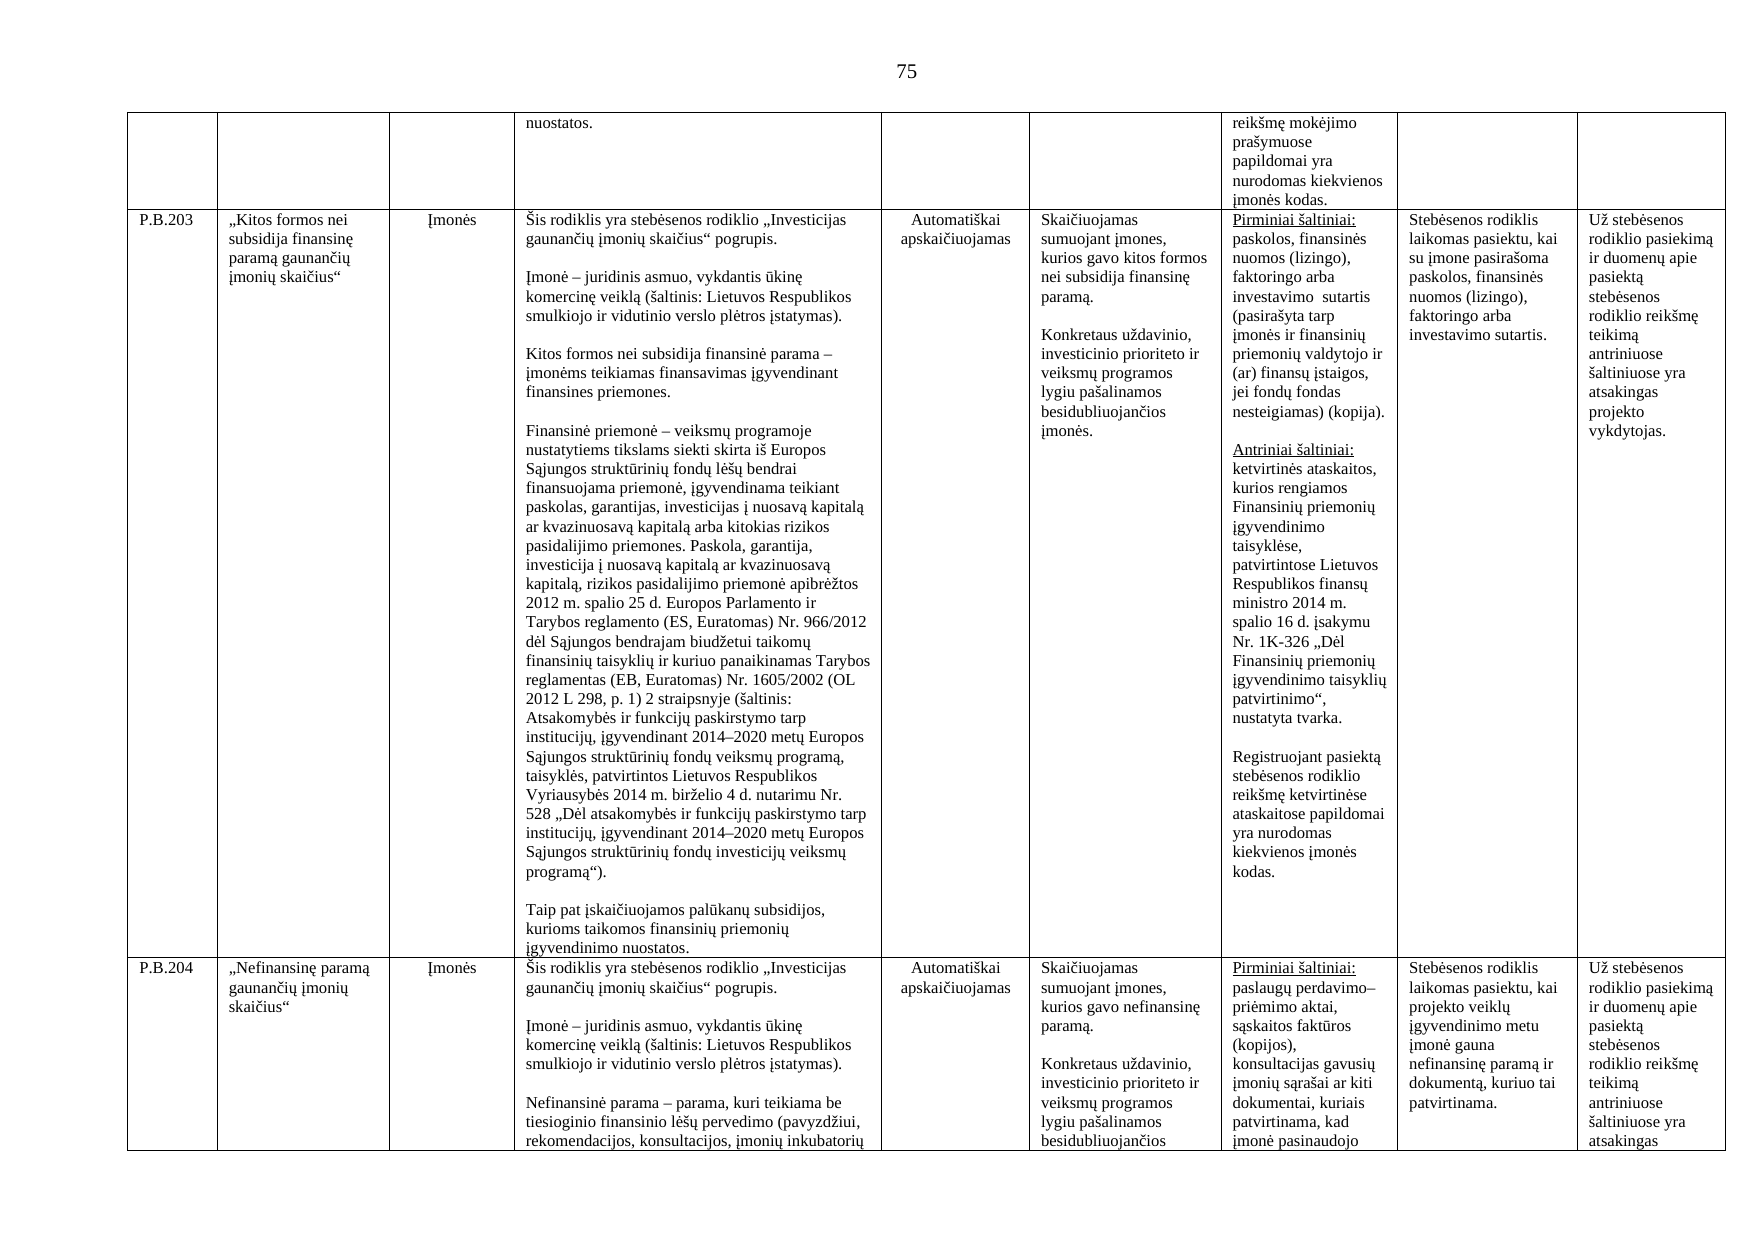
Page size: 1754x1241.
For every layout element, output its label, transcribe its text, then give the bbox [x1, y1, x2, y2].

table_cell Automatiškai apskaičiuojamas [882, 958, 1029, 1150]
table_cell Stebėsenos rodiklis laikomas pasiektu, kai su įmone pasirašoma paskolos, finansinės nuomos (lizingo), faktoringo arba investavimo sutartis. [1398, 210, 1577, 957]
table_cell Įmonės [390, 210, 514, 957]
table_cell [1398, 113, 1577, 209]
table_cell Skaičiuojamas sumuojant įmones, kurios gavo nefinansinę paramą. Konkretaus uždavinio, investicinio prioriteto ir veiksmų programos lygiu pašalinamos besidubliuojančios [1030, 958, 1221, 1150]
table_cell „Nefinansinę paramą gaunančių įmonių skaičius“ [218, 958, 389, 1150]
table_cell Įmonės [390, 958, 514, 1150]
table_cell Už stebėsenos rodiklio pasiekimą ir duomenų apie pasiektą stebėsenos rodiklio reikšmę teikimą antriniuose šaltiniuose yra atsakingas projekto vykdytojas. [1578, 210, 1725, 957]
table_cell „Kitos formos nei subsidija finansinę paramą gaunančių įmonių skaičius“ [218, 210, 389, 957]
table_cell [1578, 113, 1725, 209]
table_cell Šis rodiklis yra stebėsenos rodiklio „Investicijas gaunančių įmonių skaičius“ pogrupis. Įmonė – juridinis asmuo, vykdantis ūkinę komercinę veiklą (šaltinis: Lietuvos Respublikos smulkiojo ir vidutinio verslo plėtros įstatymas). Kitos formos nei subsidija finansinė parama –įmonėms teikiamas finansavimas įgyvendinant finansines priemones. Finansinė priemonė – veiksmų programoje nustatytiems tikslams siekti skirta iš Europos Sąjungos struktūrinių fondų lėšų bendrai finansuojama priemonė, įgyvendinama teikiant paskolas, garantijas, investicijas į nuosavą kapitalą ar kvazinuosavą kapitalą arba kitokias rizikos pasidalijimo priemones. Paskola, garantija, investicija į nuosavą kapitalą ar kvazinuosavą kapitalą, rizikos pasidalijimo priemonė apibrėžtos 2012 m. spalio 25 d. Europos Parlamento ir Tarybos reglamento (ES, Euratomas) Nr. 966/2012 dėl Sąjungos bendrajam biudžetui taikomų finansinių taisyklių ir kuriuo panaikinamas Tarybos reglamentas (EB, Euratomas) Nr. 1605/2002 (OL 2012 L 298, p. 1) 2 straipsnyje (šaltinis: Atsakomybės ir funkcijų paskirstymo tarp institucijų, įgyvendinant 2014–2020 metų Europos Sąjungos struktūrinių fondų veiksmų programą, taisyklės, patvirtintos Lietuvos Respublikos Vyriausybės 2014 m. birželio 4 d. nutarimu Nr. 528 „Dėl atsakomybės ir funkcijų paskirstymo tarp institucijų, įgyvendinant 2014–2020 metų Europos Sąjungos struktūrinių fondų investicijų veiksmų programą“). Taip pat įskaičiuojamos palūkanų subsidijos, kurioms taikomos finansinių priemonių įgyvendinimo nuostatos. [515, 210, 881, 957]
table_cell P.B.203 [128, 210, 217, 957]
table_cell Pirminiai šaltiniai: paslaugų perdavimo–priėmimo aktai, sąskaitos faktūros (kopijos), konsultacijas gavusių įmonių sąrašai ar kiti dokumentai, kuriais patvirtinama, kad įmonė pasinaudojo [1222, 958, 1397, 1150]
table_cell Už stebėsenos rodiklio pasiekimą ir duomenų apie pasiektą stebėsenos rodiklio reikšmę teikimą antriniuose šaltiniuose yra atsakingas [1578, 958, 1725, 1150]
table_cell [128, 113, 217, 209]
table_cell Automatiškai apskaičiuojamas [882, 210, 1029, 957]
table_cell [390, 113, 514, 209]
table_cell [882, 113, 1029, 209]
table_cell P.B.204 [128, 958, 217, 1150]
table_cell [218, 113, 389, 209]
table_cell reikšmę mokėjimo prašymuose papildomai yra nurodomas kiekvienos įmonės kodas. [1222, 113, 1397, 209]
table_cell Skaičiuojamas sumuojant įmones, kurios gavo kitos formos nei subsidija finansinę paramą. Konkretaus uždavinio, investicinio prioriteto ir veiksmų programos lygiu pašalinamos besidubliuojančios įmonės. [1030, 210, 1221, 957]
table_cell Pirminiai šaltiniai: paskolos, finansinės nuomos (lizingo), faktoringo arba investavimo sutartis (pasirašyta tarp įmonės ir finansinių priemonių valdytojo ir (ar) finansų įstaigos, jei fondų fondas nesteigiamas) (kopija). Antriniai šaltiniai: ketvirtinės ataskaitos, kurios rengiamos Finansinių priemonių įgyvendinimo taisyklėse, patvirtintose Lietuvos Respublikos finansų ministro 2014 m. spalio 16 d. įsakymu Nr. 1K-326 „Dėl Finansinių priemonių įgyvendinimo taisyklių patvirtinimo“, nustatyta tvarka. Registruojant pasiektą stebėsenos rodiklio reikšmę ketvirtinėse ataskaitose papildomai yra nurodomas kiekvienos įmonės kodas. [1222, 210, 1397, 957]
table_cell Stebėsenos rodiklis laikomas pasiektu, kai projekto veiklų įgyvendinimo metu įmonė gauna nefinansinę paramą ir dokumentą, kuriuo tai patvirtinama. [1398, 958, 1577, 1150]
table_cell nuostatos. [515, 113, 881, 209]
table_cell Šis rodiklis yra stebėsenos rodiklio „Investicijas gaunančių įmonių skaičius“ pogrupis. Įmonė – juridinis asmuo, vykdantis ūkinę komercinę veiklą (šaltinis: Lietuvos Respublikos smulkiojo ir vidutinio verslo plėtros įstatymas). Nefinansinė parama – parama, kuri teikiama be tiesioginio finansinio lėšų pervedimo (pavyzdžiui, rekomendacijos, konsultacijos, įmonių inkubatorių [515, 958, 881, 1150]
table_cell [1030, 113, 1221, 209]
